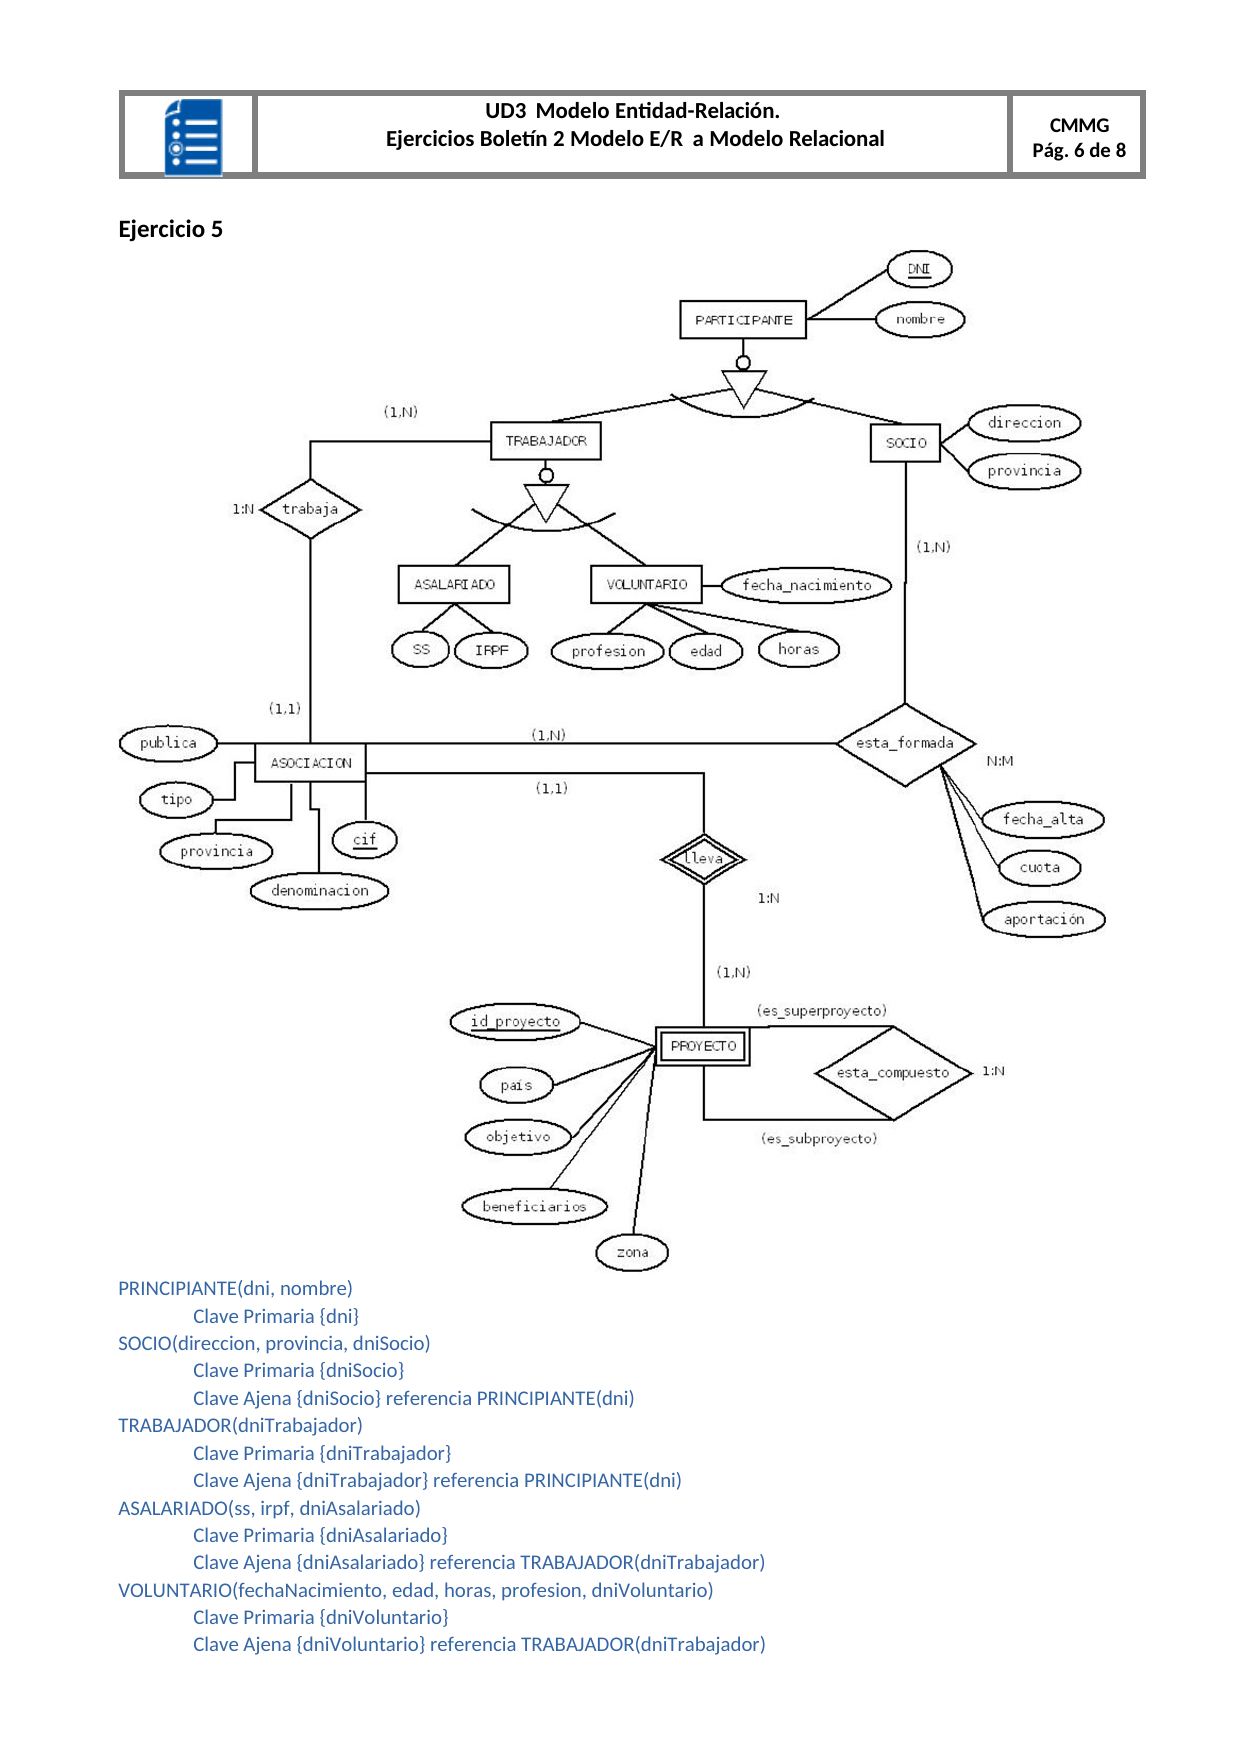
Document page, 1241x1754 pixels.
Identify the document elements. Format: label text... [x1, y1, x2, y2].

text Clave Primaria {dniAsalariado} [118, 1522, 1152, 1547]
text Clave Ajena {dniAsalariado} referencia TRABAJADOR(dniTrabajador) [118, 1549, 1152, 1575]
text Clave Primaria {dniSocio} [118, 1358, 1152, 1383]
text ASALARIADO(ss, irpf, dniAsalariado) [118, 1495, 1152, 1520]
text Clave Primaria {dniTrabajador} [118, 1440, 1152, 1465]
text VOLUNTARIO(fechaNacimiento, edad, horas, profesion, dniVoluntario) [118, 1577, 1152, 1602]
text TRABAJADOR(dniTrabajador) [118, 1412, 1152, 1438]
text PRINCIPIANTE(dni, nombre) [118, 246, 1152, 1301]
text Clave Ajena {dniSocio} referencia PRINCIPIANTE(dni) [118, 1385, 1152, 1411]
text Clave Ajena {dniVoluntario} referencia TRABAJADOR(dniTrabajador) [118, 1632, 1152, 1657]
text Ejercicio 5 [118, 213, 1152, 243]
text SOCIO(direccion, provincia, dniSocio) [118, 1330, 1152, 1356]
text Clave Ajena {dniTrabajador} referencia PRINCIPIANTE(dni) [118, 1467, 1152, 1493]
text Clave Primaria {dniVoluntario} [118, 1604, 1152, 1630]
text Clave Primaria {dni} [118, 1303, 1152, 1328]
picture [164, 99, 223, 177]
